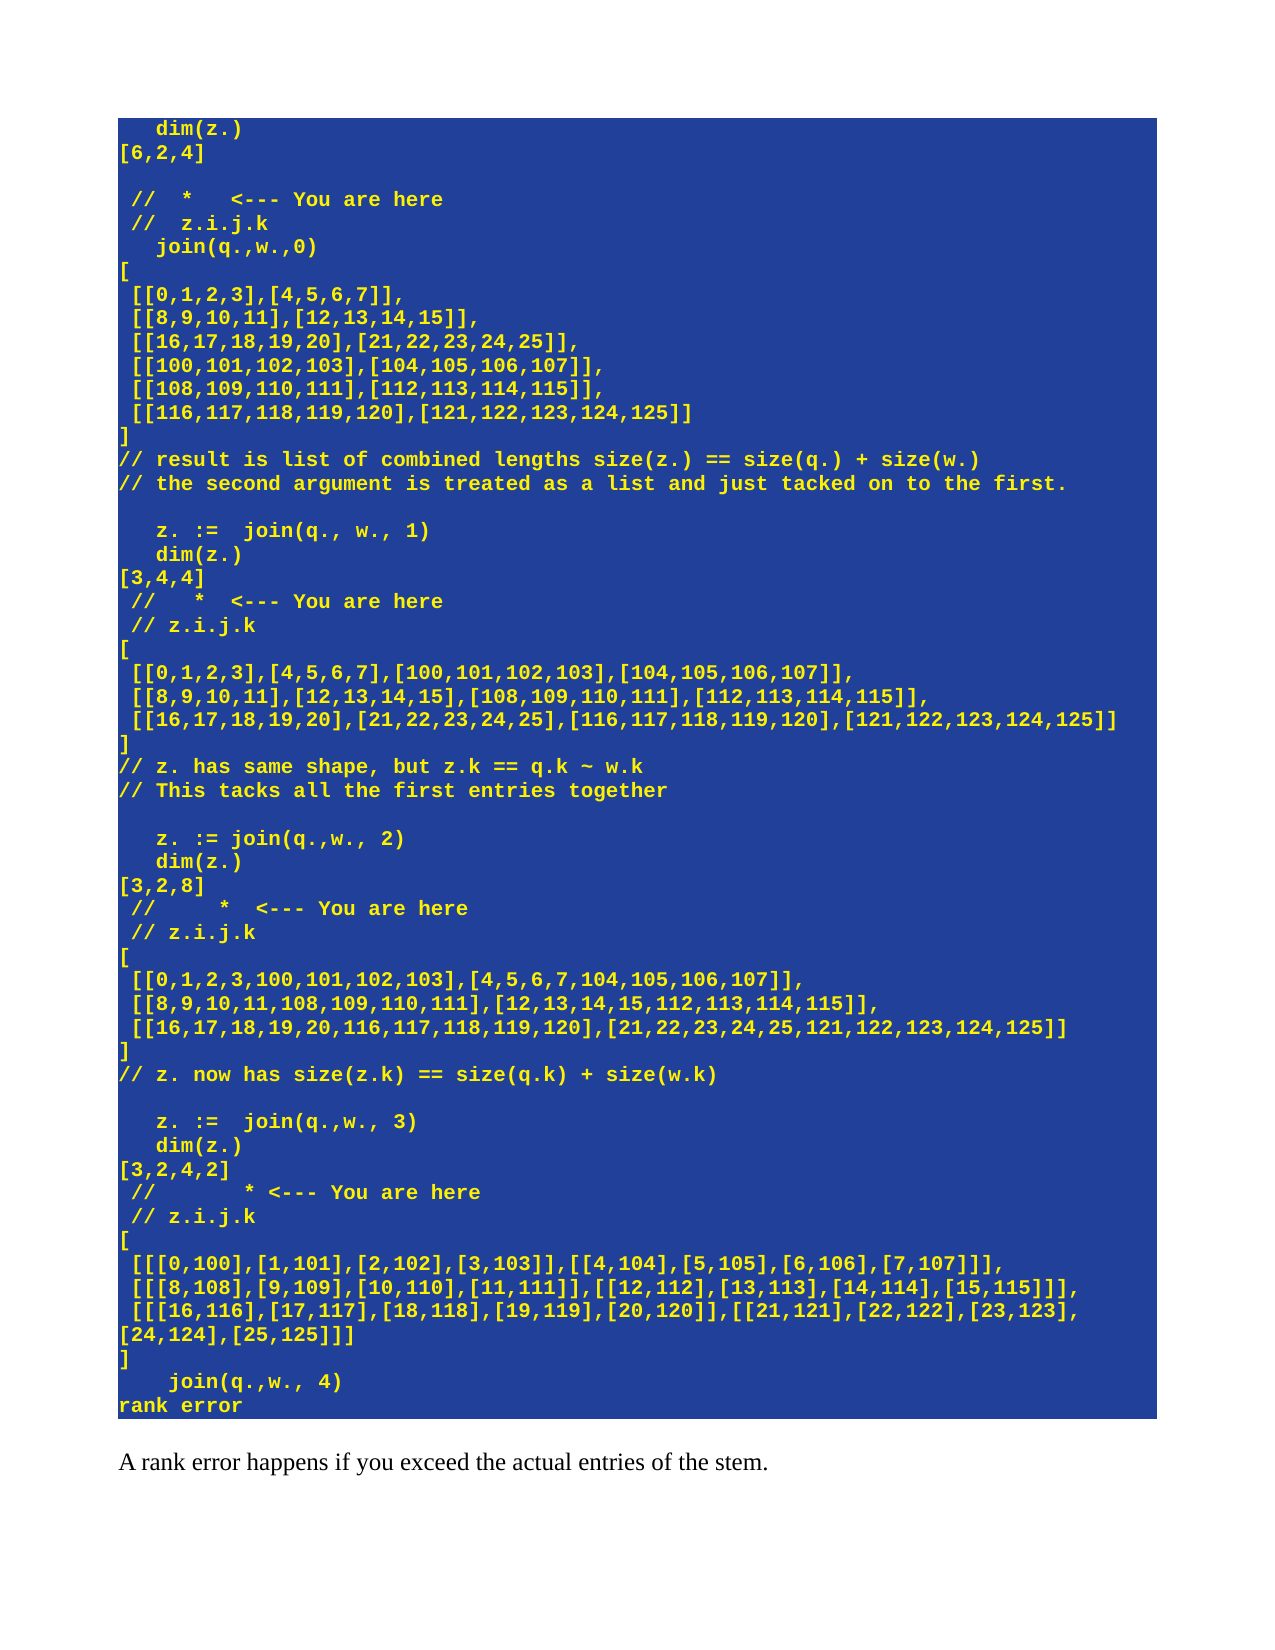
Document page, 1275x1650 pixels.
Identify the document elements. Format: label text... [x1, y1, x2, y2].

text [6,2,4] [118, 142, 1157, 165]
text [3,4,4] // * <--- You are here // z.i.j.k [ [[0,1,2,3],[4,5,6,7],[100,101,102,103],[104,105,106,107]], [[8,9,10,11],[12,13,14,15],[108,109,110,111],[112,113,114,115]], [[16,17,18,19,20],[21,22,23,24,25],[116,117,118,119,120],[121,122,123,124,125]] ] // z. has same shape, but z.k == q.k ~ w.k [118, 567, 1157, 780]
text [3,2,4,2] // * <--- You are here // z.i.j.k [ [[[0,100],[1,101],[2,102],[3,103]],[[4,104],[5,105],[6,106],[7,107]]], [[[8,108],[9,109],[10,110],[11,111]],[[12,112],[13,113],[14,114],[15,115]]], [[[16,116],[17,117],[18,118],[19,119],[20,120]],[[21,121],[22,122],[23,123],[24,124],[25,125]]] ] [118, 1158, 1157, 1371]
text rank error [118, 1395, 1157, 1419]
text join(q.,w., 4) [118, 1371, 1157, 1395]
text dim(z.) [118, 851, 1157, 875]
text A rank error happens if you exceed the actual entries of the stem. [118, 1447, 1157, 1476]
text dim(z.) [118, 1135, 1157, 1158]
text // * <--- You are here // z.i.j.k join(q.,w.,0) [ [[0,1,2,3],[4,5,6,7]], [[8,9,10,11],[12,13,14,15]], [[16,17,18,19,20],[21,22,23,24,25]], [[100,101,102,103],[104,105,106,107]], [[108,109,110,111],[112,113,114,115]], [[116,117,118,119,120],[121,122,123,124,125]] ] // result is list of combined lengths size(z.) == size(q.) + size(w.) [118, 165, 1157, 473]
text dim(z.) [118, 118, 1157, 142]
text // the second argument is treated as a list and just tacked on to the first. z. := join(q., w., 1) [118, 473, 1157, 544]
text [3,2,8] // * <--- You are here // z.i.j.k [ [[0,1,2,3,100,101,102,103],[4,5,6,7,104,105,106,107]], [[8,9,10,11,108,109,110,111],[12,13,14,15,112,113,114,115]], [[16,17,18,19,20,116,117,118,119,120],[21,22,23,24,25,121,122,123,124,125]] ] // z. now has size(z.k) == size(q.k) + size(w.k) z. := join(q.,w., 3) [118, 875, 1157, 1135]
text dim(z.) [118, 544, 1157, 567]
text // This tacks all the first entries together z. := join(q.,w., 2) [118, 780, 1157, 851]
